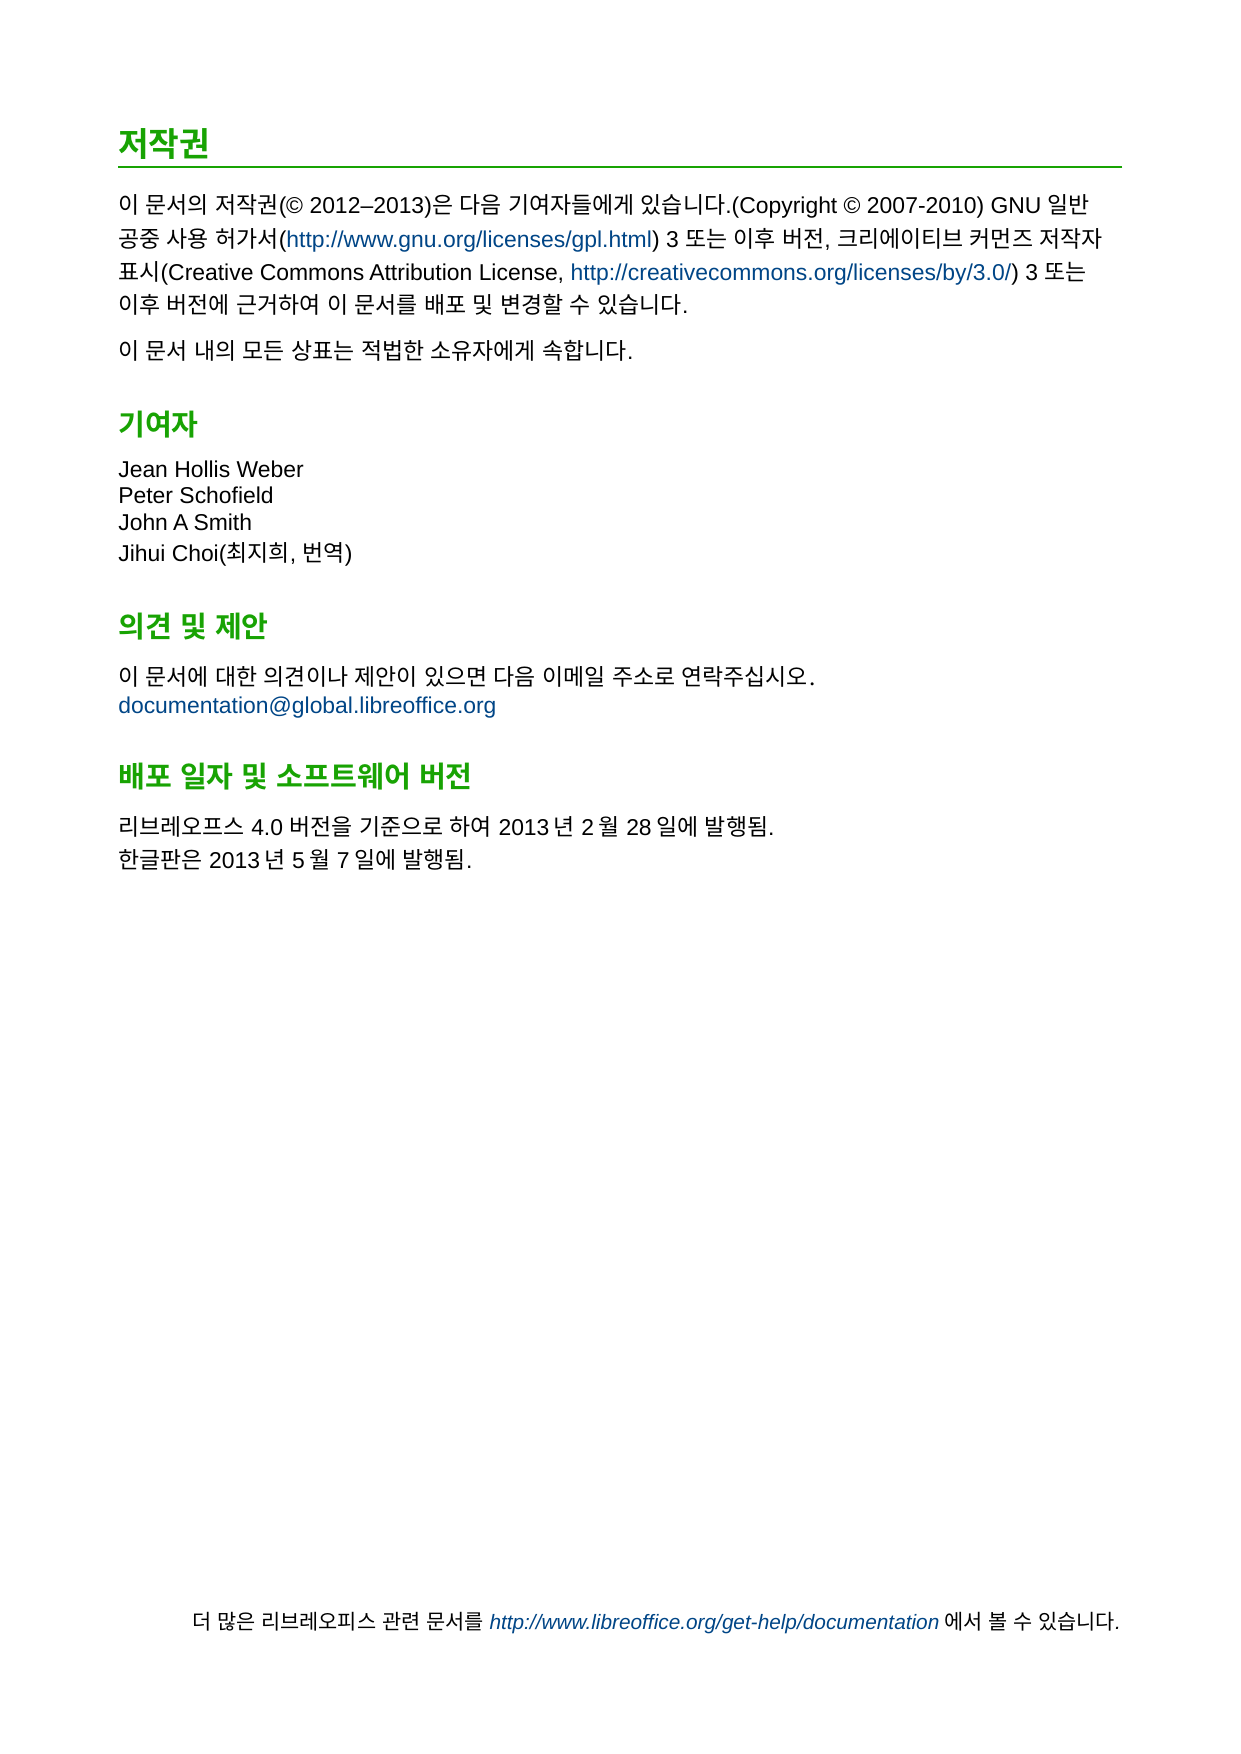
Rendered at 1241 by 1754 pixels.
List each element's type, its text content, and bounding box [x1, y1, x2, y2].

text 이 문서에 대한 의견이나 제안이 있으면 다음 이메일 주소로 연락주십시오. documentation@global.libreoffice.org [118, 659, 1122, 718]
text 이 문서 내의 모든 상표는 적법한 소유자에게 속합니다. [118, 333, 1122, 366]
text 이 문서의 저작권(© 2012–2013)은 다음 기여자들에게 있습니다.(Copyright © 2007-2010) GNU 일반 공중 사용 허가서(http://www.gnu.org/licenses/gpl.html) 3 또는 이후 버전, 크리에이티브 커먼즈 저작자 표시(Creative Commons Attribution License, http://creativecommons.org/licenses/by/3.0/) 3 또는 이후 버전에 근거하여 이 문서를 배포 및 변경할 수 있습니다. [118, 187, 1122, 320]
subtitle 저작권 [118, 118, 1122, 166]
text 리브레오프스 4.0 버전을 기준으로 하여 2013년 2월 28일에 발행됨. 한글판은 2013년 5월 7일에 발행됨. [118, 808, 1122, 875]
subtitle 기여자 [118, 401, 1122, 444]
text Jean Hollis Weber Peter Schofield John A Smith Jihui Choi(최지희, 번역) [118, 456, 1122, 568]
subtitle 의견 및 제안 [118, 604, 1122, 646]
subtitle 배포 일자 및 소프트웨어 버전 [118, 754, 1122, 796]
